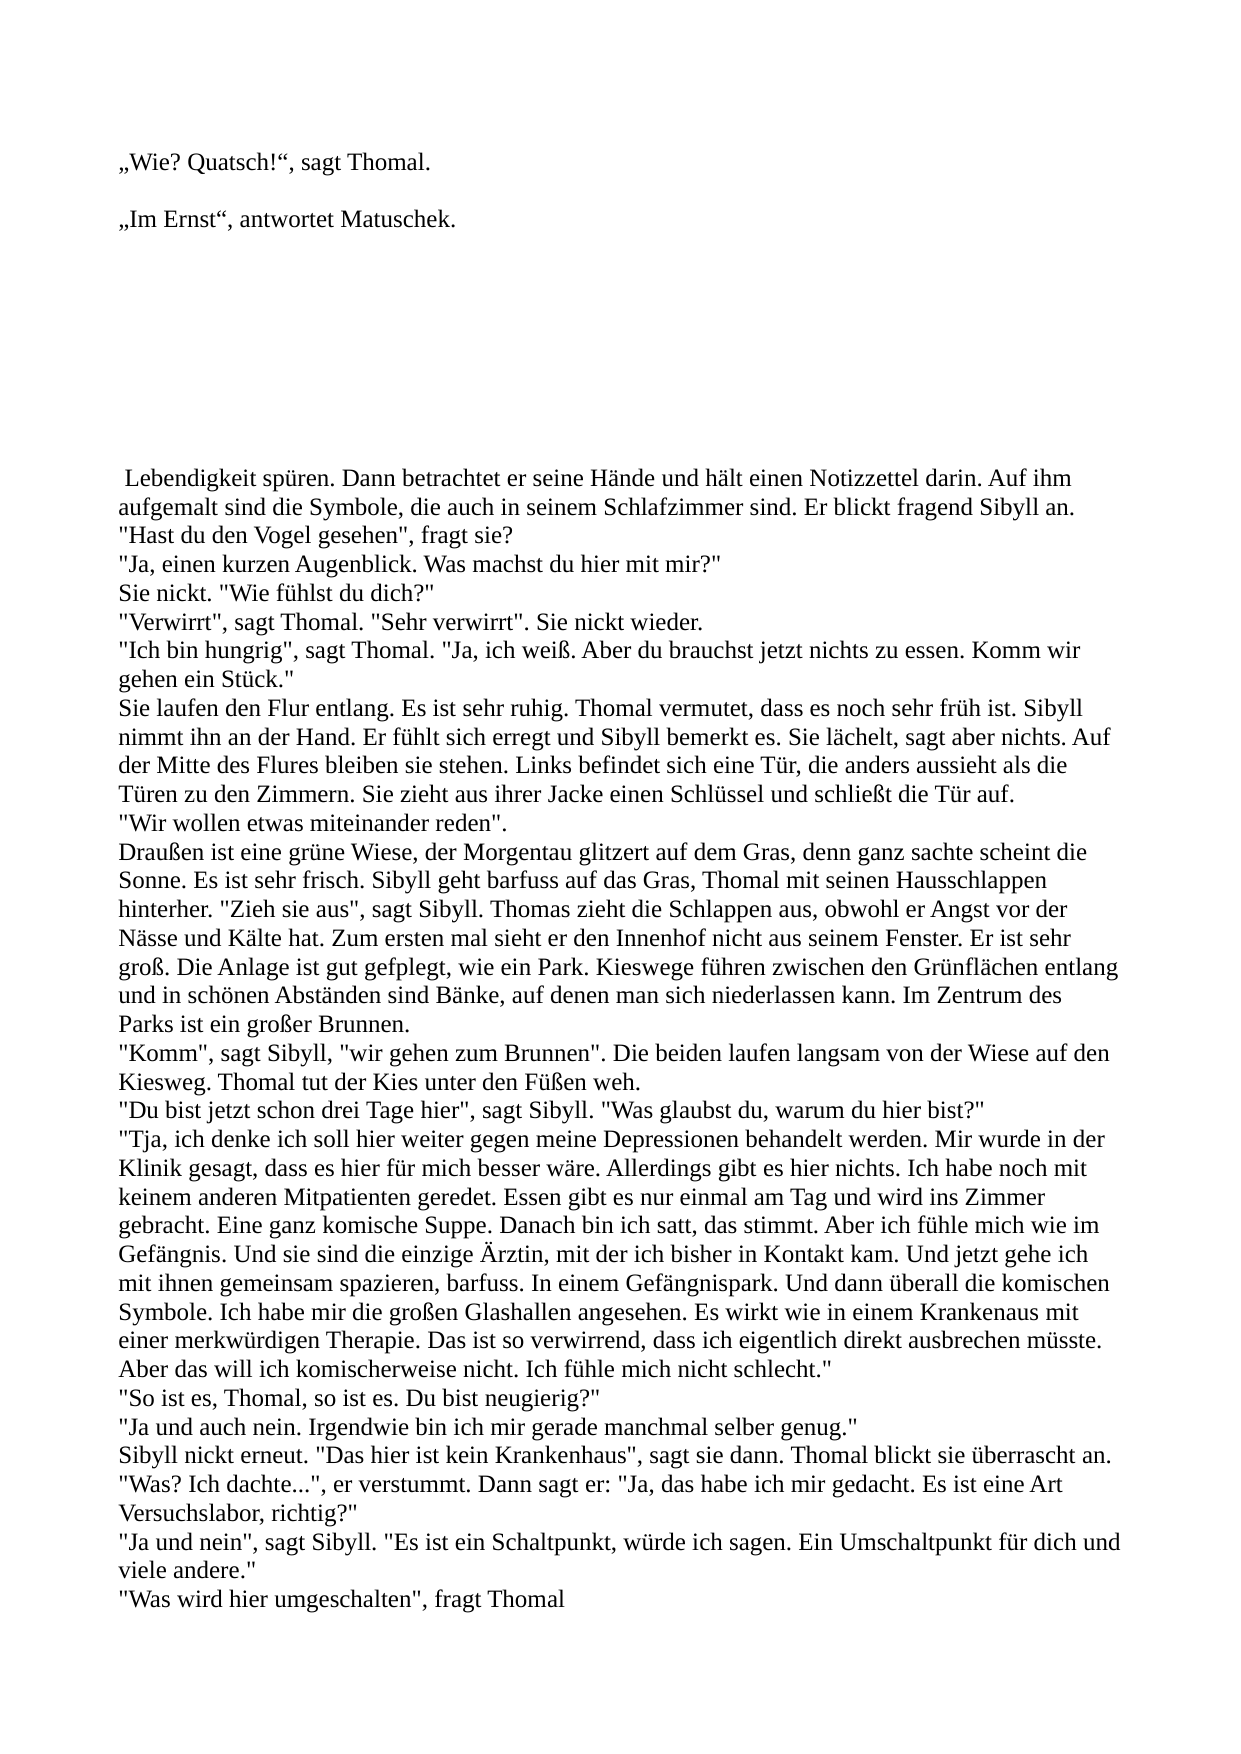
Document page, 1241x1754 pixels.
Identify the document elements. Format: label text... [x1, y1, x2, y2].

text "Was wird hier umgeschalten", fragt Thomal [118, 1584, 1122, 1613]
text "Ich bin hungrig", sagt Thomal. "Ja, ich weiß. Aber du brauchst jetzt nichts zu essen. Komm wir gehen ein Stück." [118, 636, 1122, 693]
text "Komm", sagt Sibyll, "wir gehen zum Brunnen". Die beiden laufen langsam von der Wiese auf den Kiesweg. Thomal tut der Kies unter den Füßen weh. [118, 1038, 1122, 1096]
text „Wie? Quatsch!“, sagt Thomal. [118, 147, 1122, 176]
text "Ja und auch nein. Irgendwie bin ich mir gerade manchmal selber genug." [118, 1412, 1122, 1441]
text Sie nickt. "Wie fühlst du dich?" [118, 578, 1122, 607]
text Draußen ist eine grüne Wiese, der Morgentau glitzert auf dem Gras, denn ganz sachte scheint die Sonne. Es ist sehr frisch. Sibyll geht barfuss auf das Gras, Thomal mit seinen Hausschlappen hinterher. "Zieh sie aus", sagt Sibyll. Thomas zieht die Schlappen aus, obwohl er Angst vor der Nässe und Kälte hat. Zum ersten mal sieht er den Innenhof nicht aus seinem Fenster. Er ist sehr groß. Die Anlage ist gut gefplegt, wie ein Park. Kieswege führen zwischen den Grünflächen entlang und in schönen Abständen sind Bänke, auf denen man sich niederlassen kann. Im Zentrum des Parks ist ein großer Brunnen. [118, 837, 1122, 1038]
text Sibyll nickt erneut. "Das hier ist kein Krankenhaus", sagt sie dann. Thomal blickt sie überrascht an. "Was? Ich dachte...", er verstummt. Dann sagt er: "Ja, das habe ich mir gedacht. Es ist eine Art Versuchslabor, richtig?" [118, 1441, 1122, 1527]
text Lebendigkeit spüren. Dann betrachtet er seine Hände und hält einen Notizzettel darin. Auf ihm aufgemalt sind die Symbole, die auch in seinem Schlafzimmer sind. Er blickt fragend Sibyll an. [118, 463, 1122, 521]
text "Wir wollen etwas miteinander reden". [118, 808, 1122, 837]
text „Im Ernst“, antwortet Matuschek. [118, 204, 1122, 233]
text "Verwirrt", sagt Thomal. "Sehr verwirrt". Sie nickt wieder. [118, 607, 1122, 636]
text "So ist es, Thomal, so ist es. Du bist neugierig?" [118, 1383, 1122, 1412]
text "Ja, einen kurzen Augenblick. Was machst du hier mit mir?" [118, 549, 1122, 578]
text "Hast du den Vogel gesehen", fragt sie? [118, 521, 1122, 549]
text "Du bist jetzt schon drei Tage hier", sagt Sibyll. "Was glaubst du, warum du hier bist?" [118, 1096, 1122, 1124]
text Sie laufen den Flur entlang. Es ist sehr ruhig. Thomal vermutet, dass es noch sehr früh ist. Sibyll nimmt ihn an der Hand. Er fühlt sich erregt und Sibyll bemerkt es. Sie lächelt, sagt aber nichts. Auf der Mitte des Flures bleiben sie stehen. Links befindet sich eine Tür, die anders aussieht als die Türen zu den Zimmern. Sie zieht aus ihrer Jacke einen Schlüssel und schließt die Tür auf. [118, 693, 1122, 808]
text "Tja, ich denke ich soll hier weiter gegen meine Depressionen behandelt werden. Mir wurde in der Klinik gesagt, dass es hier für mich besser wäre. Allerdings gibt es hier nichts. Ich habe noch mit keinem anderen Mitpatienten geredet. Essen gibt es nur einmal am Tag und wird ins Zimmer gebracht. Eine ganz komische Suppe. Danach bin ich satt, das stimmt. Aber ich fühle mich wie im Gefängnis. Und sie sind die einzige Ärztin, mit der ich bisher in Kontakt kam. Und jetzt gehe ich mit ihnen gemeinsam spazieren, barfuss. In einem Gefängnispark. Und dann überall die komischen Symbole. Ich habe mir die großen Glashallen angesehen. Es wirkt wie in einem Krankenaus mit einer merkwürdigen Therapie. Das ist so verwirrend, dass ich eigentlich direkt ausbrechen müsste. Aber das will ich komischerweise nicht. Ich fühle mich nicht schlecht." [118, 1124, 1122, 1383]
text "Ja und nein", sagt Sibyll. "Es ist ein Schaltpunkt, würde ich sagen. Ein Umschaltpunkt für dich und viele andere." [118, 1527, 1122, 1584]
